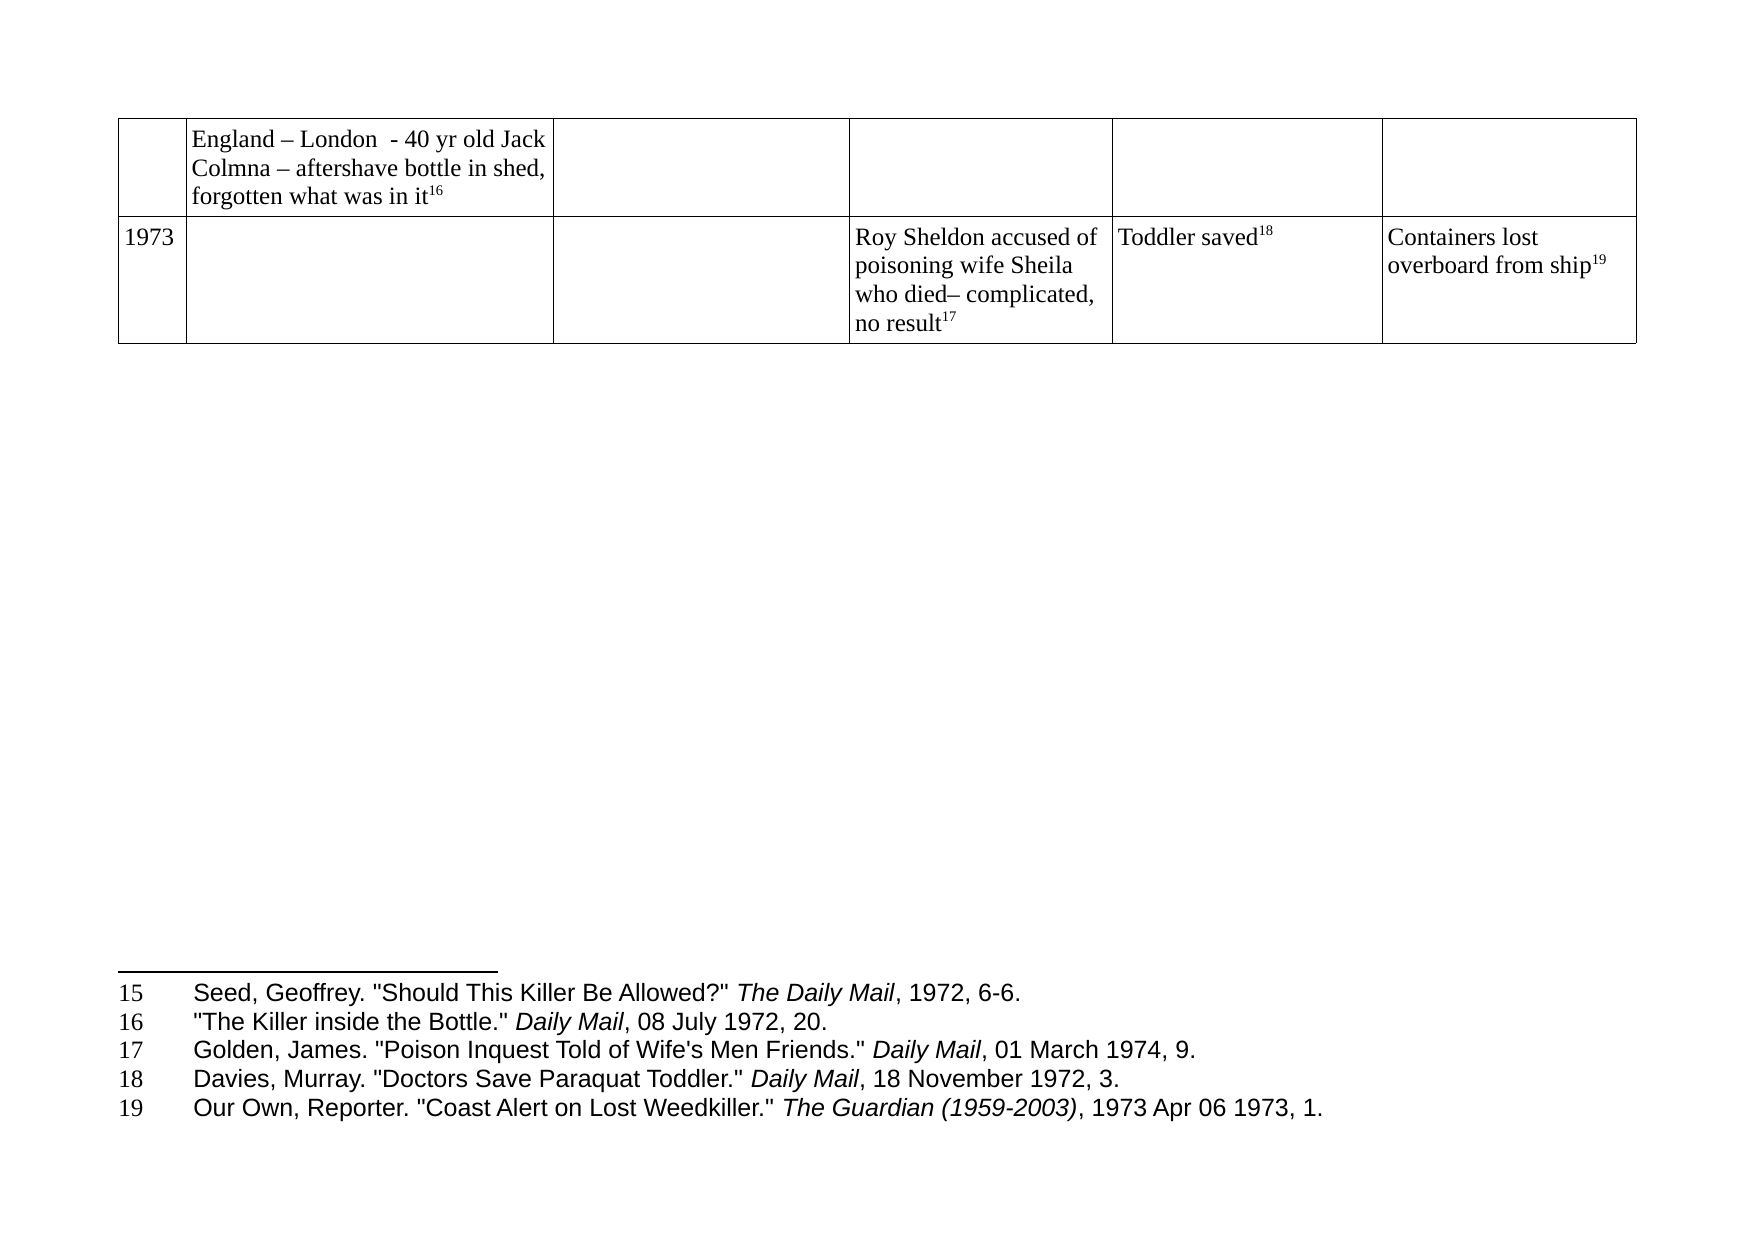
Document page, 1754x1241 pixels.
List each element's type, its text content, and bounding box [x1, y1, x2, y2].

table_cell [850, 119, 1112, 216]
table_cell [1113, 119, 1382, 216]
table_cell [554, 119, 849, 216]
table_cell [187, 217, 553, 342]
table_cell Containers lost overboard from ship [1383, 217, 1636, 342]
table_cell [119, 119, 186, 216]
table_cell England – London - 40 yr old Jack Colmna – aftershave bottle in shed, forgotten what was in it [187, 119, 553, 216]
table_cell Toddler saved [1113, 217, 1382, 342]
table_cell [1383, 119, 1636, 216]
table_cell 1973 [119, 217, 186, 342]
table_cell Roy Sheldon accused of poisoning wife Sheila who died– complicated, no result [850, 217, 1112, 342]
table_cell [554, 217, 849, 342]
